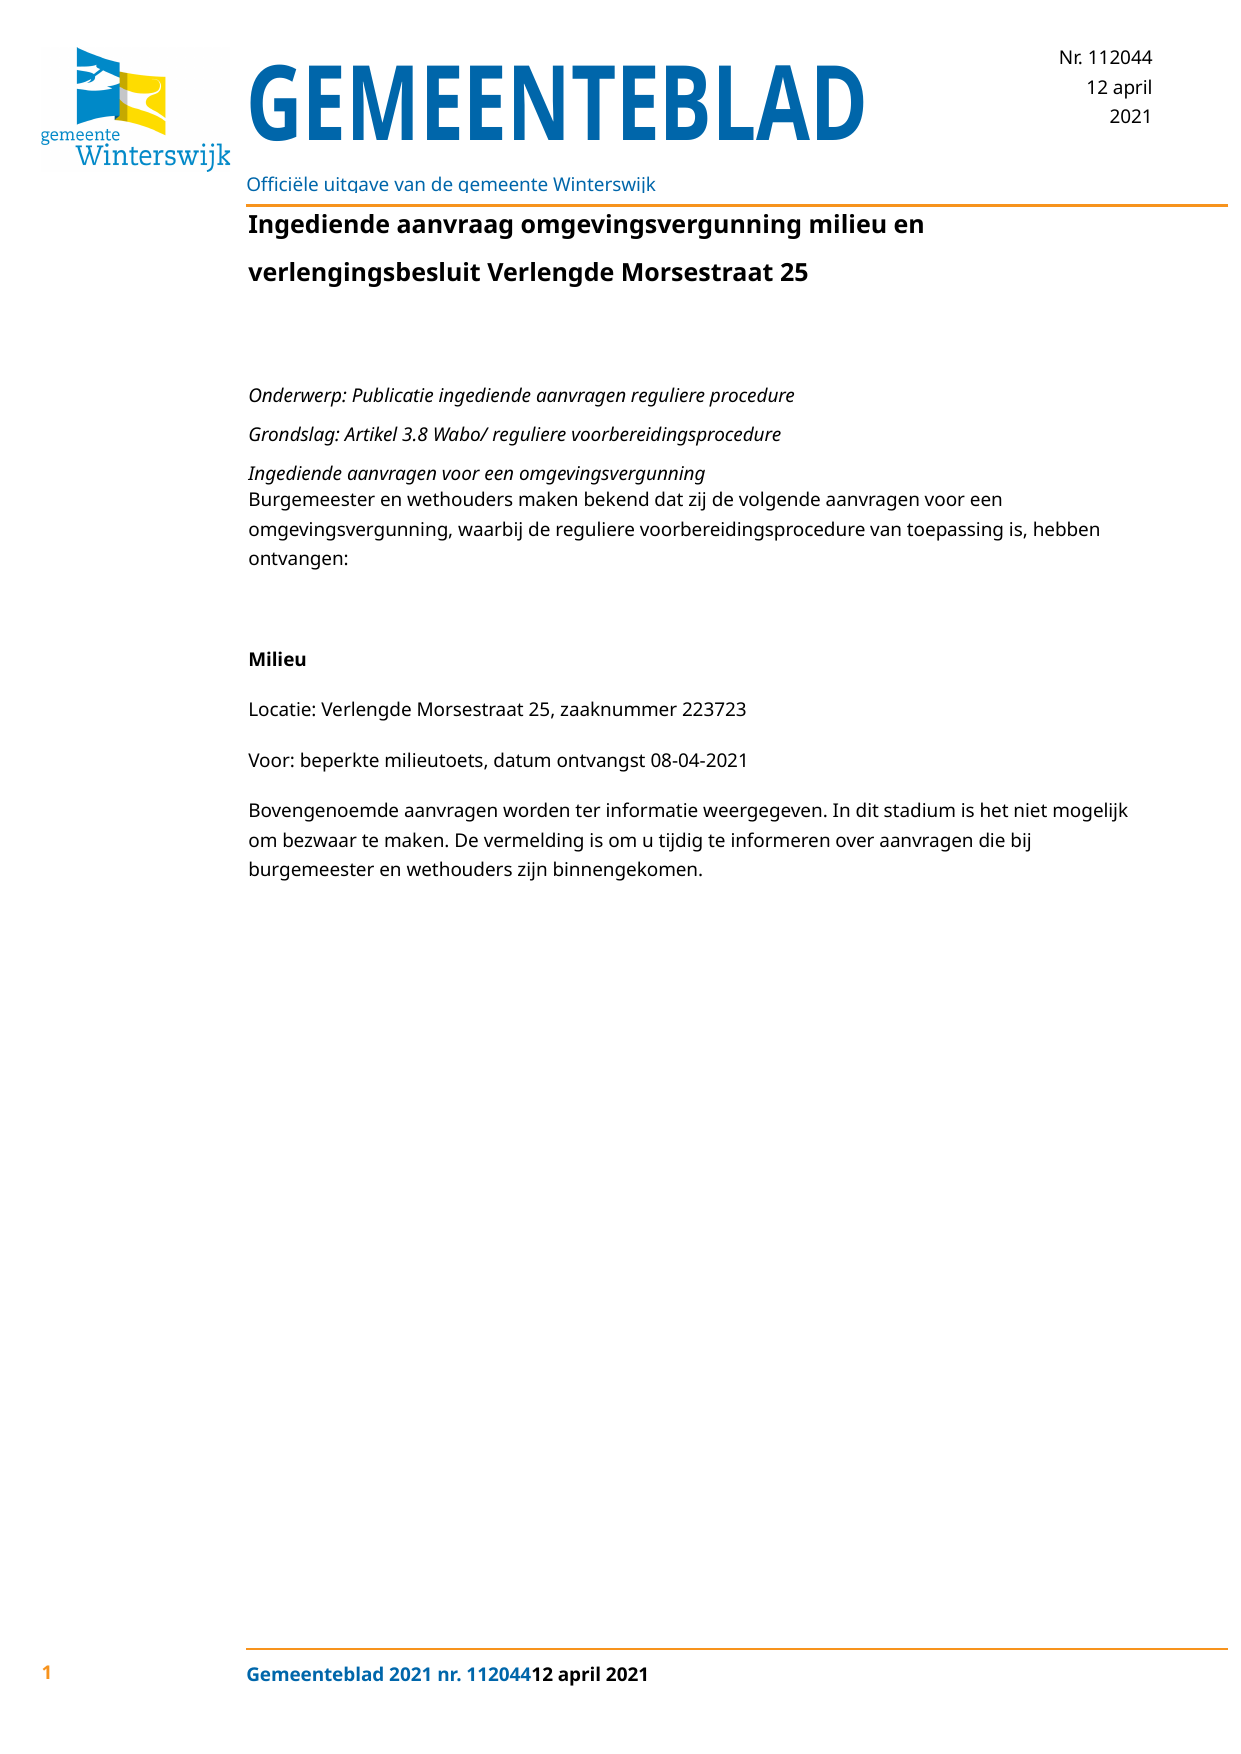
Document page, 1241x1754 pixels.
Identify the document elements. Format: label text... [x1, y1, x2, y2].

text Onderwerp: Publicatie ingediende aanvragen reguliere procedure [248, 382, 1152, 408]
text Bovengenoemde aanvragen worden ter informatie weergegeven. In dit stadium is het niet mogelijk om bezwaar te maken. De vermelding is om u tijdig te informeren over aanvragen die bij burgemeester en wethouders zijn binnengekomen. [248, 797, 1152, 882]
picture [225, 153, 231, 162]
picture [41, 47, 231, 172]
text Locatie: Verlengde Morsestraat 25, zaaknummer 223723 [248, 697, 1152, 722]
text Ingediende aanvragen voor een omgevingsvergunning [248, 460, 1152, 486]
text Grondslag: Artikel 3.8 Wabo/ reguliere voorbereidingsprocedure [248, 421, 1152, 447]
text Burgemeester en wethouders maken bekend dat zij de volgende aanvragen voor een omgevingsvergunning, waarbij de reguliere voorbereidingsprocedure van toepassing is, hebben ontvangen: [248, 486, 1152, 571]
text Voor: beperkte milieutoets, datum ontvangst 08-04-2021 [248, 747, 1152, 773]
text Milieu [248, 646, 1152, 672]
text Ingediende aanvraag omgevingsvergunning milieu en verlengingsbesluit Verlengde Morsestraat 25 [248, 207, 1152, 288]
